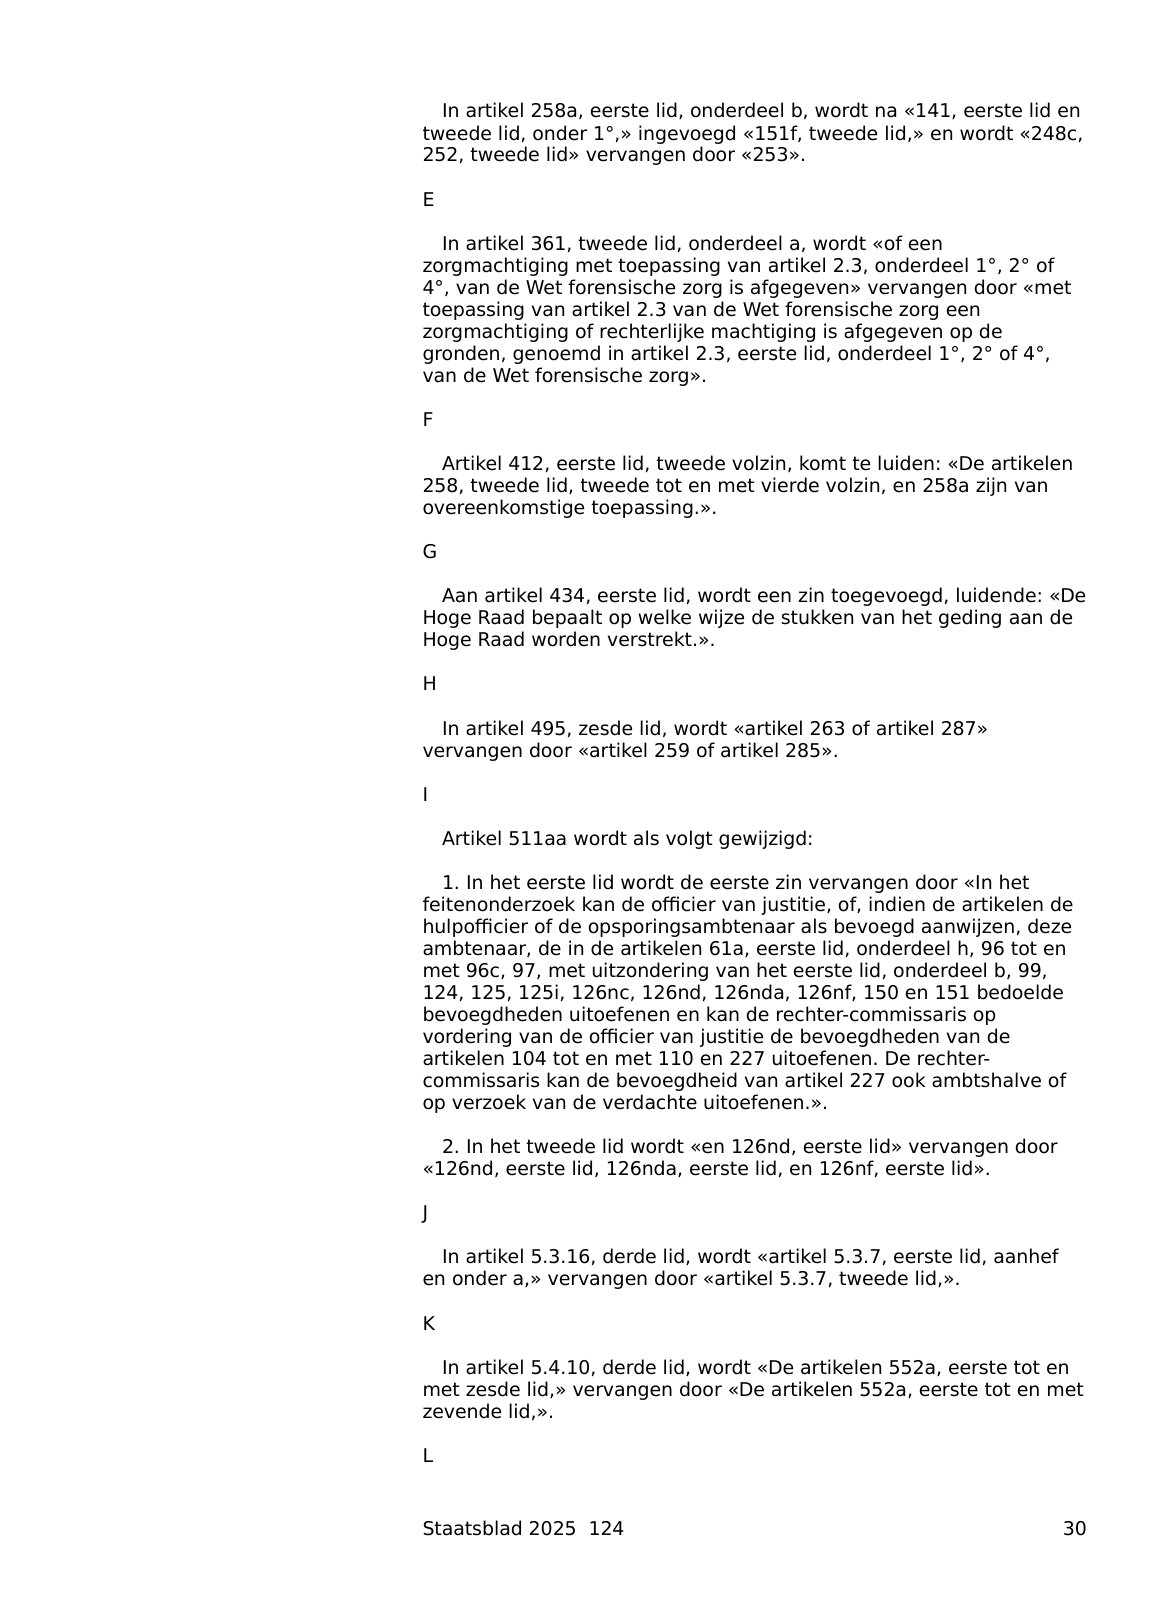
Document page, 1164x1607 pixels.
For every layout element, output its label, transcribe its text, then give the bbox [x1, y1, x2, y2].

text In artikel 5.3.16, derde lid, wordt «artikel 5.3.7, eerste lid, aanhef en onder a,» vervangen door «artikel 5.3.7, tweede lid,». [422, 1246, 1087, 1290]
text 2. In het tweede lid wordt «en 126nd, eerste lid» vervangen door «126nd, eerste lid, 126nda, eerste lid, en 126nf, eerste lid». [422, 1136, 1087, 1180]
text K [422, 1312, 1087, 1334]
text In artikel 5.4.10, derde lid, wordt «De artikelen 552a, eerste tot en met zesde lid,» vervangen door «De artikelen 552a, eerste tot en met zevende lid,». [422, 1357, 1087, 1422]
text In artikel 258a, eerste lid, onderdeel b, wordt na «141, eerste lid en tweede lid, onder 1°,» ingevoegd «151f, tweede lid,» en wordt «248c, 252, tweede lid» vervangen door «253». [422, 100, 1087, 166]
text 1. In het eerste lid wordt de eerste zin vervangen door «In het feitenonderzoek kan de officier van justitie, of, indien de artikelen de hulpofficier of de opsporingsambtenaar als bevoegd aanwijzen, deze ambtenaar, de in de artikelen 61a, eerste lid, onderdeel h, 96 tot en met 96c, 97, met uitzondering van het eerste lid, onderdeel b, 99, 124, 125, 125i, 126nc, 126nd, 126nda, 126nf, 150 en 151 bedoelde bevoegdheden uitoefenen en kan de rechter-commissaris op vordering van de officier van justitie de bevoegdheden van de artikelen 104 tot en met 110 en 227 uitoefenen. De rechter-commissaris kan de bevoegdheid van artikel 227 ook ambtshalve of op verzoek van de verdachte uitoefenen.». [422, 872, 1087, 1114]
text In artikel 361, tweede lid, onderdeel a, wordt «of een zorgmachtiging met toepassing van artikel 2.3, onderdeel 1°, 2° of 4°, van de Wet forensische zorg is afgegeven» vervangen door «met toepassing van artikel 2.3 van de Wet forensische zorg een zorgmachtiging of rechterlijke machtiging is afgegeven op de gronden, genoemd in artikel 2.3, eerste lid, onderdeel 1°, 2° of 4°, van de Wet forensische zorg». [422, 233, 1087, 387]
text Artikel 412, eerste lid, tweede volzin, komt te luiden: «De artikelen 258, tweede lid, tweede tot en met vierde volzin, en 258a zijn van overeenkomstige toepassing.». [422, 453, 1087, 519]
text E [422, 188, 1087, 211]
text H [422, 673, 1087, 695]
text L [422, 1445, 1087, 1467]
text F [422, 409, 1087, 431]
text J [422, 1202, 1087, 1224]
text Aan artikel 434, eerste lid, wordt een zin toegevoegd, luidende: «De Hoge Raad bepaalt op welke wijze de stukken van het geding aan de Hoge Raad worden verstrekt.». [422, 585, 1087, 651]
text I [422, 784, 1087, 806]
text G [422, 541, 1087, 563]
text In artikel 495, zesde lid, wordt «artikel 263 of artikel 287» vervangen door «artikel 259 of artikel 285». [422, 717, 1087, 761]
text Artikel 511aa wordt als volgt gewijzigd: [422, 828, 1087, 850]
